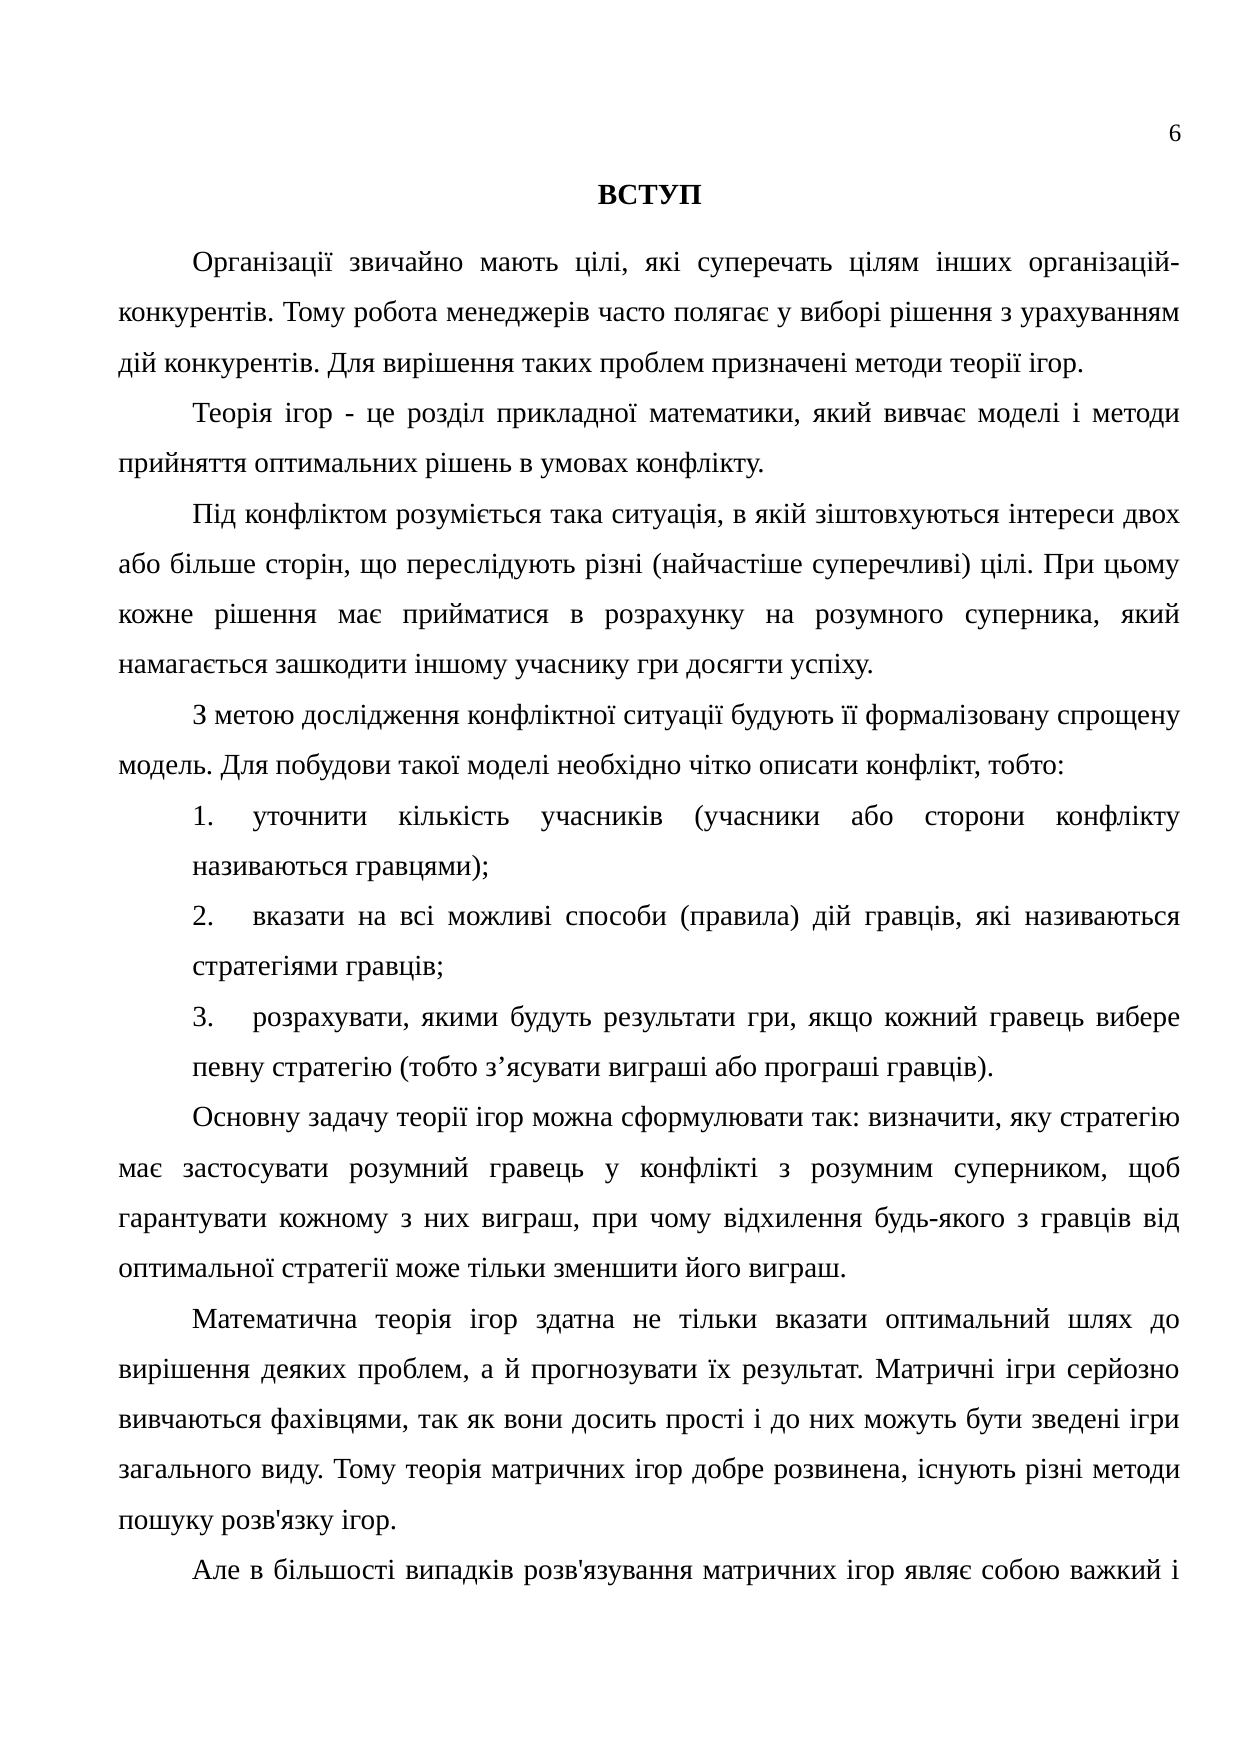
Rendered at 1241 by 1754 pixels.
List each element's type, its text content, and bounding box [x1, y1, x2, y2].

list розрахувати, якими будуть результати гри, якщо кожний гравець вибере певну стратегію (тобто з’ясувати виграші або програші гравців). [192, 999, 1181, 1083]
text Математична теорія ігор здатна не тільки вказати оптимальний шлях до вирішення деяких проблем, а й прогнозувати їх результат. Матричні ігри серйозно вивчаються фахівцями, так як вони досить прості і до них можуть бути зведені ігри загального виду. Тому теорія матричних ігор добре розвинена, існують різні методи пошуку розв'язку ігор. [118, 1301, 1181, 1536]
text ВСТУП [118, 177, 1181, 211]
text Основну задачу теорії ігор можна сформулювати так: визначити, яку стратегію має застосувати розумний гравець у конфлікті з розумним суперником, щоб гарантувати кожному з них виграш, при чому відхилення будь-якого з гравців від оптимальної стратегії може тільки зменшити його виграш. [118, 1099, 1181, 1284]
text Теорія ігор - це розділ прикладної математики, який вивчає моделі і методи прийняття оптимальних рішень в умовах конфлікту. [118, 395, 1181, 479]
list вказати на всі можливі способи (правила) дій гравців, які називаються стратегіями гравців; [192, 898, 1181, 982]
list уточнити кількість учасників (учасники або сторони конфлікту називаються гравцями); [192, 798, 1181, 881]
text Під конфліктом розуміється така ситуація, в якій зіштовхуються інтереси двох або більше сторін, що переслідують різні (найчастіше суперечливі) цілі. При цьому кожне рішення має прийматися в розрахунку на розумного суперника, який намагається зашкодити іншому учаснику гри досягти успіху. [118, 496, 1181, 680]
text З метою дослідження конфліктної ситуації будують її формалізовану спрощену модель. Для побудови такої моделі необхідно чітко описати конфлікт, тобто: [118, 697, 1181, 781]
text Організації звичайно мають цілі, які суперечать цілям інших організацій-конкурентів. Тому робота менеджерів часто полягає у виборі рішення з урахуванням дій конкурентів. Для вирішення таких проблем призначені методи теорії ігор. [118, 244, 1181, 378]
text Але в більшості випадків розв'язування матричних ігор являє собою важкий і [118, 1552, 1181, 1586]
